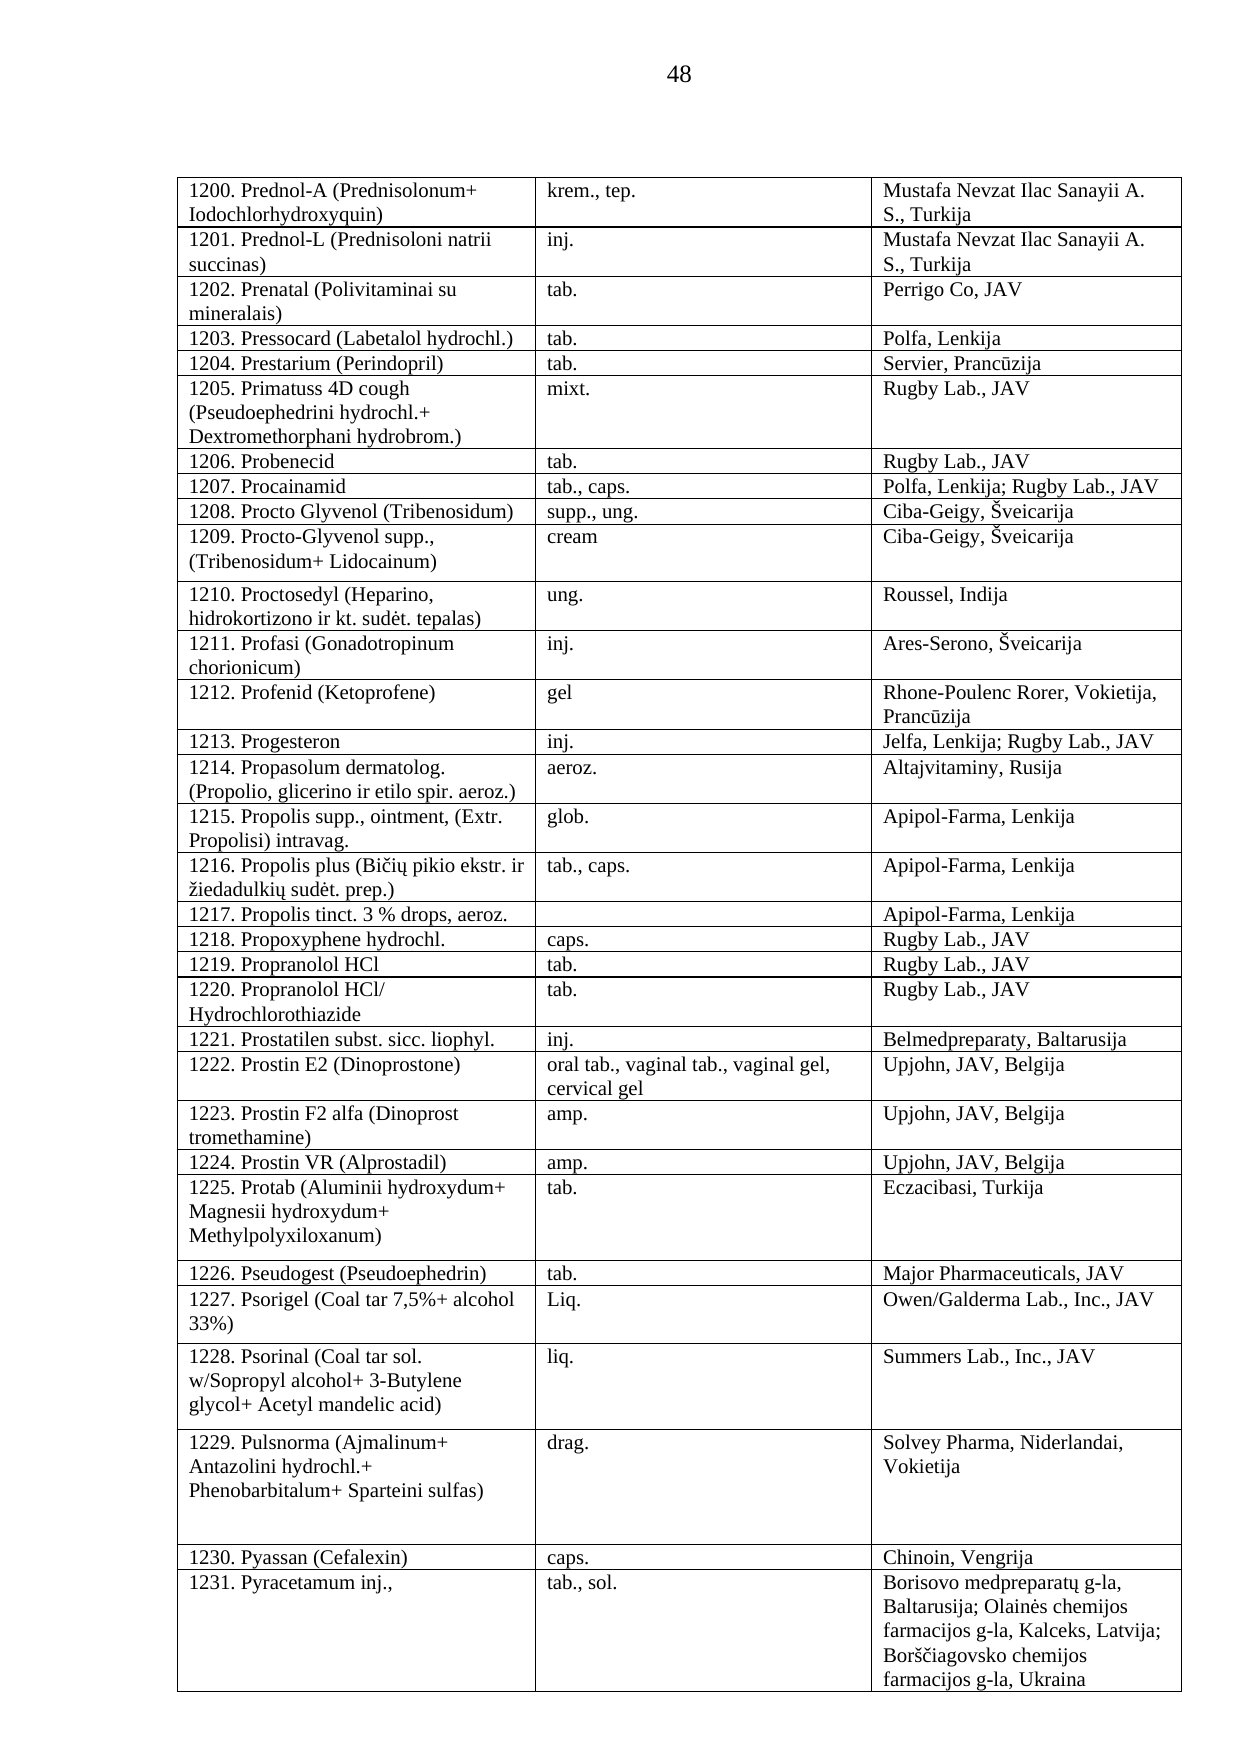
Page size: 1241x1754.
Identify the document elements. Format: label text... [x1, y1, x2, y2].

table_cell 1228. Psorinal (Coal tar sol. w/Sopropyl alcohol+ 3-Butylene glycol+ Acetyl mandelic acid) [178, 1344, 535, 1429]
table_cell 1225. Protab (Aluminii hydroxydum+ Magnesii hydroxydum+ Methylpolyxiloxanum) [178, 1175, 535, 1260]
table_cell caps. [536, 927, 871, 951]
table_cell inj. [536, 228, 871, 276]
table_cell Mustafa Nevzat Ilac Sanayii A. S., Turkija [872, 228, 1181, 276]
table_cell 1223. Prostin F2 alfa (Dinoprost tromethamine) [178, 1101, 535, 1149]
table_cell 1207. Procainamid [178, 474, 535, 498]
table_cell inj. [536, 631, 871, 679]
table_cell Liq. [536, 1286, 871, 1343]
table_cell 1230. Pyassan (Cefalexin) [178, 1545, 535, 1569]
table_cell 1205. Primatuss 4D cough (Pseudoephedrini hydrochl.+ Dextromethorphani hydrobrom.) [178, 376, 535, 448]
table_cell Upjohn, JAV, Belgija [872, 1101, 1181, 1149]
table_cell Rugby Lab., JAV [872, 978, 1181, 1026]
table_cell glob. [536, 804, 871, 852]
table_cell Summers Lab., Inc., JAV [872, 1344, 1181, 1429]
table_cell supp., ung. [536, 499, 871, 523]
table_cell 1213. Progesteron [178, 730, 535, 753]
table_cell tab. [536, 978, 871, 1026]
table_cell tab., caps. [536, 853, 871, 901]
table_cell Perrigo Co, JAV [872, 277, 1181, 325]
table_cell Altajvitaminy, Rusija [872, 755, 1181, 803]
table_cell 1220. Propranolol HCl/ Hydrochlorothiazide [178, 978, 535, 1026]
table_cell 1222. Prostin E2 (Dinoprostone) [178, 1052, 535, 1100]
table_cell Owen/Galderma Lab., Inc., JAV [872, 1286, 1181, 1343]
table_cell 1201. Prednol-L (Prednisoloni natrii succinas) [178, 228, 535, 276]
table_cell inj. [536, 730, 871, 753]
table_cell 1219. Propranolol HCl [178, 952, 535, 976]
table_cell aeroz. [536, 755, 871, 803]
table_cell Upjohn, JAV, Belgija [872, 1150, 1181, 1174]
table_cell tab. [536, 952, 871, 976]
table_cell oral tab., vaginal tab., vaginal gel, cervical gel [536, 1052, 871, 1100]
table_cell 1215. Propolis supp., ointment, (Extr. Propolisi) intravag. [178, 804, 535, 852]
table_cell tab. [536, 277, 871, 325]
table_cell liq. [536, 1344, 871, 1429]
table_cell caps. [536, 1545, 871, 1569]
table_cell 1202. Prenatal (Polivitaminai su mineralais) [178, 277, 535, 325]
table_cell 1217. Propolis tinct. 3 % drops, aeroz. [178, 902, 535, 926]
table_cell Upjohn, JAV, Belgija [872, 1052, 1181, 1100]
table_cell cream [536, 525, 871, 581]
table_cell Rugby Lab., JAV [872, 449, 1181, 473]
table_cell 1211. Profasi (Gonadotropinum chorionicum) [178, 631, 535, 679]
table_cell drag. [536, 1430, 871, 1544]
table_cell 1226. Pseudogest (Pseudoephedrin) [178, 1261, 535, 1285]
table_cell 1206. Probenecid [178, 449, 535, 473]
table_cell Solvey Pharma, Niderlandai, Vokietija [872, 1430, 1181, 1544]
table_cell Rugby Lab., JAV [872, 952, 1181, 976]
table_cell Ciba-Geigy, Šveicarija [872, 525, 1181, 581]
table_cell tab., sol. [536, 1570, 871, 1691]
table_cell Polfa, Lenkija [872, 326, 1181, 350]
table_cell Apipol-Farma, Lenkija [872, 902, 1181, 926]
table_cell 1209. Procto-Glyvenol supp., (Tribenosidum+ Lidocainum) [178, 525, 535, 581]
table_cell tab. [536, 326, 871, 350]
table_cell Servier, Prancūzija [872, 351, 1181, 375]
table_cell Jelfa, Lenkija; Rugby Lab., JAV [872, 730, 1181, 753]
table_cell tab. [536, 1175, 871, 1260]
table_cell Ares-Serono, Šveicarija [872, 631, 1181, 679]
table_cell 1224. Prostin VR (Alprostadil) [178, 1150, 535, 1174]
table_cell Ciba-Geigy, Šveicarija [872, 499, 1181, 523]
table_cell 1208. Procto Glyvenol (Tribenosidum) [178, 499, 535, 523]
table_cell 1200. Prednol-A (Prednisolonum+ Iodochlorhydroxyquin) [178, 178, 535, 226]
table_cell 1210. Proctosedyl (Heparino, hidrokortizono ir kt. sudėt. tepalas) [178, 582, 535, 630]
table_cell Rugby Lab., JAV [872, 927, 1181, 951]
table_cell 1214. Propasolum dermatolog. (Propolio, glicerino ir etilo spir. aeroz.) [178, 755, 535, 803]
table_cell [536, 902, 871, 926]
table_cell mixt. [536, 376, 871, 448]
table_cell Apipol-Farma, Lenkija [872, 804, 1181, 852]
table_cell Rhone-Poulenc Rorer, Vokietija, Prancūzija [872, 680, 1181, 728]
table_cell 1227. Psorigel (Coal tar 7,5%+ alcohol 33%) [178, 1286, 535, 1343]
table_cell inj. [536, 1027, 871, 1051]
table_cell 1203. Pressocard (Labetalol hydrochl.) [178, 326, 535, 350]
table_cell 1229. Pulsnorma (Ajmalinum+ Antazolini hydrochl.+ Phenobarbitalum+ Sparteini sulfas) [178, 1430, 535, 1544]
table_cell 1204. Prestarium (Perindopril) [178, 351, 535, 375]
table_cell Borisovo medpreparatų g-la, Baltarusija; Olainės chemijos farmacijos g-la, Kalceks, Latvija; Borščiagovsko chemijos farmacijos g-la, Ukraina [872, 1570, 1181, 1691]
table_cell tab. [536, 1261, 871, 1285]
table_cell krem., tep. [536, 178, 871, 226]
table_cell Belmedpreparaty, Baltarusija [872, 1027, 1181, 1051]
table_cell tab. [536, 351, 871, 375]
table_cell 1231. Pyracetamum inj., [178, 1570, 535, 1691]
table_cell Roussel, Indija [872, 582, 1181, 630]
table_cell ung. [536, 582, 871, 630]
table_cell 1216. Propolis plus (Bičių pikio ekstr. ir žiedadulkių sudėt. prep.) [178, 853, 535, 901]
table_cell tab., caps. [536, 474, 871, 498]
table_cell Eczacibasi, Turkija [872, 1175, 1181, 1260]
table_cell 1218. Propoxyphene hydrochl. [178, 927, 535, 951]
table_cell 1212. Profenid (Ketoprofene) [178, 680, 535, 728]
table_cell Apipol-Farma, Lenkija [872, 853, 1181, 901]
table_cell 1221. Prostatilen subst. sicc. liophyl. [178, 1027, 535, 1051]
table_cell tab. [536, 449, 871, 473]
table_cell amp. [536, 1150, 871, 1174]
table_cell gel [536, 680, 871, 728]
table_cell Major Pharmaceuticals, JAV [872, 1261, 1181, 1285]
table_cell Chinoin, Vengrija [872, 1545, 1181, 1569]
table_cell Mustafa Nevzat Ilac Sanayii A. S., Turkija [872, 178, 1181, 226]
table_cell amp. [536, 1101, 871, 1149]
table_cell Polfa, Lenkija; Rugby Lab., JAV [872, 474, 1181, 498]
table_cell Rugby Lab., JAV [872, 376, 1181, 448]
